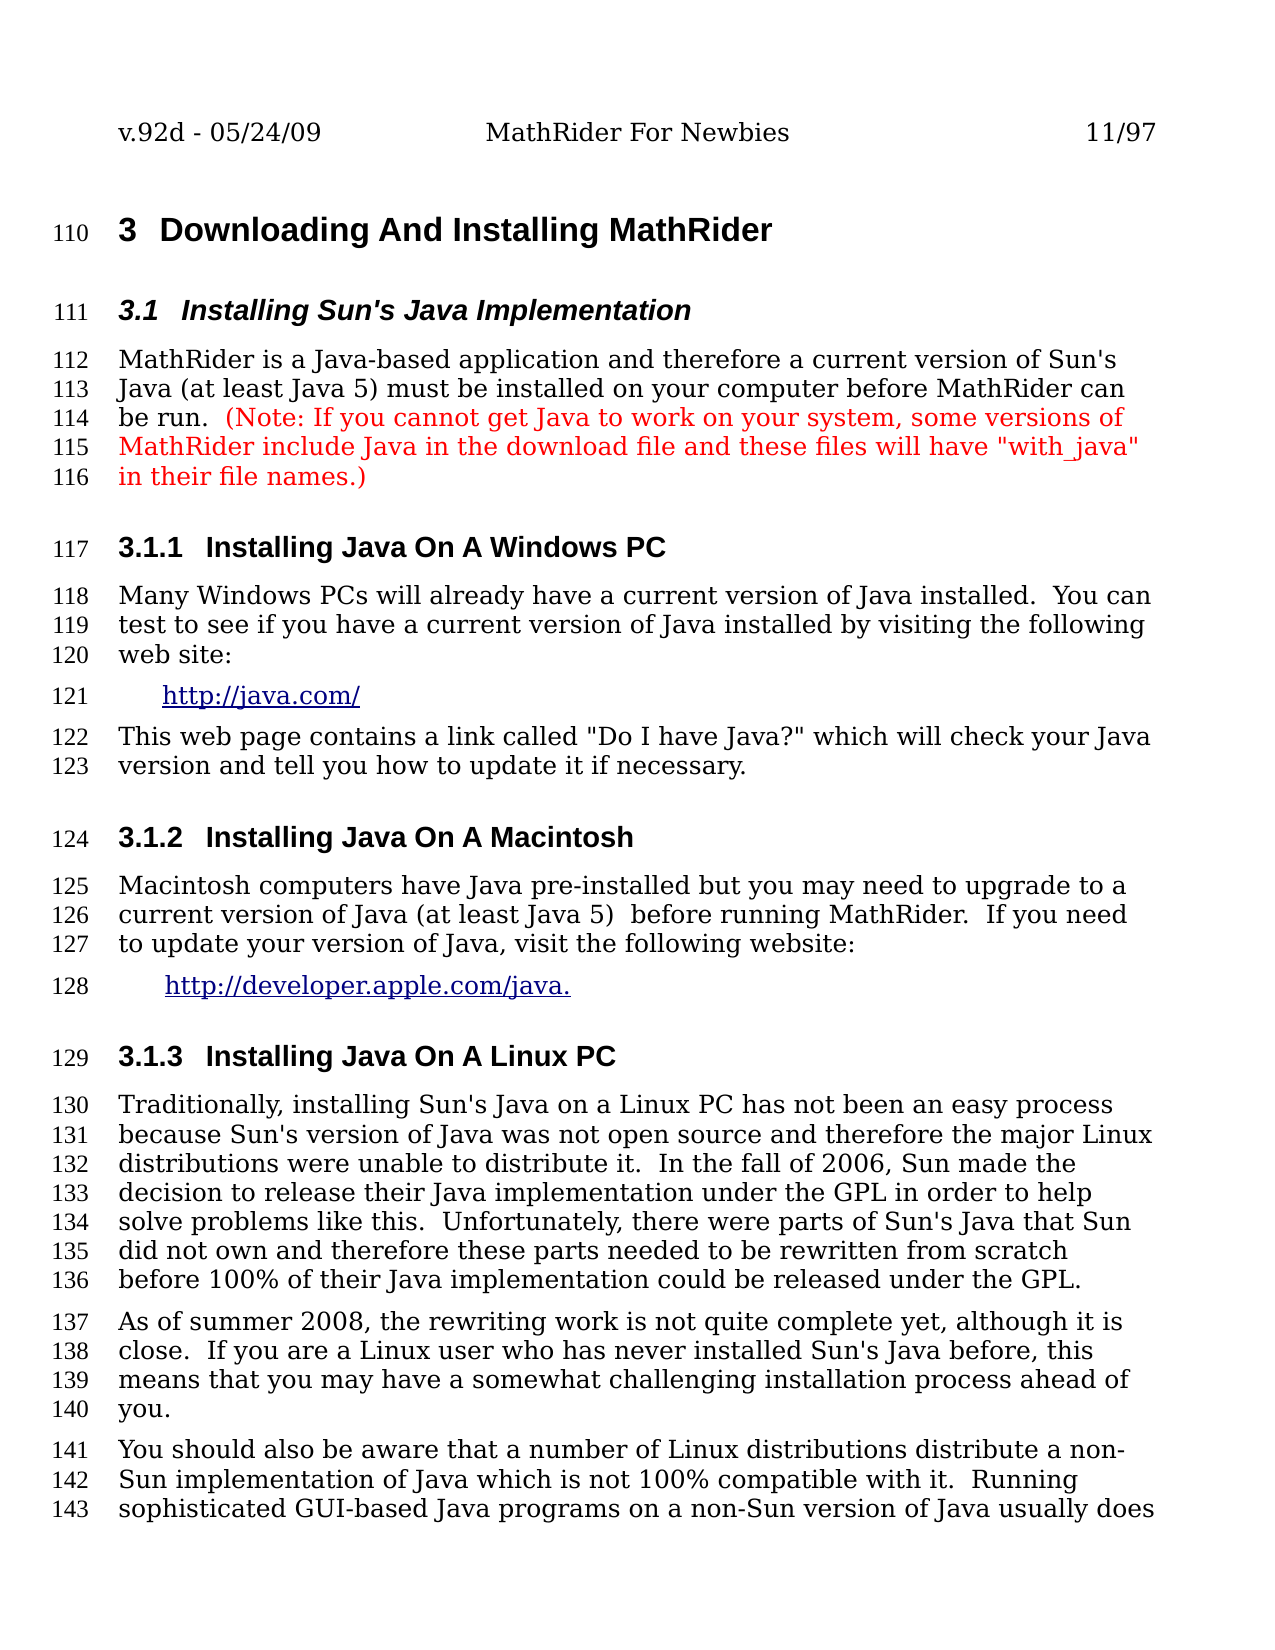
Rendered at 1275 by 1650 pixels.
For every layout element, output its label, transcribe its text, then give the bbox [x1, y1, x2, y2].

text MathRider is a Java-based application and therefore a current version of Sun's Java (at least Java 5) must be installed on your computer before MathRider can be run. (Note: If you cannot get Java to work on your system, some versions of MathRider include Java in the download file and these files will have "with_java" in their file names.) [118, 345, 1157, 491]
text As of summer 2008, the rewriting work is not quite complete yet, although it is close. If you are a Linux user who has never installed Sun's Java before, this means that you may have a somewhat challenging installation process ahead of you. [118, 1307, 1157, 1423]
subtitle Installing Java On A Macintosh [118, 820, 1157, 853]
text Traditionally, installing Sun's Java on a Linux PC has not been an easy process because Sun's version of Java was not open source and therefore the major Linux distributions were unable to distribute it. In the fall of 2006, Sun made the decision to release their Java implementation under the GPL in order to help solve problems like this. Unfortunately, there were parts of Sun's Java that Sun did not own and therefore these parts needed to be rewritten from scratch before 100% of their Java implementation could be released under the GPL. [118, 1091, 1157, 1295]
subtitle Installing Sun's Java Implementation [118, 293, 1157, 327]
subtitle Downloading And Installing MathRider [118, 210, 1157, 248]
text http://java.com/ [162, 681, 1157, 710]
text You should also be aware that a number of Linux distributions distribute a non-Sun implementation of Java which is not 100% compatible with it. Running sophisticated GUI-based Java programs on a non-Sun version of Java usually does [118, 1436, 1157, 1523]
subtitle Installing Java On A Linux PC [118, 1039, 1157, 1073]
text http://developer.apple.com/java. [164, 971, 1157, 1000]
text This web page contains a link called "Do I have Java?" which will check your Java version and tell you how to update it if necessary. [118, 722, 1157, 781]
text Many Windows PCs will already have a current version of Java installed. You can test to see if you have a current version of Java installed by visiting the following web site: [118, 581, 1157, 669]
text Macintosh computers have Java pre-installed but you may need to upgrade to a current version of Java (at least Java 5) before running MathRider. If you need to update your version of Java, visit the following website: [118, 871, 1157, 959]
subtitle Installing Java On A Windows PC [118, 530, 1157, 563]
